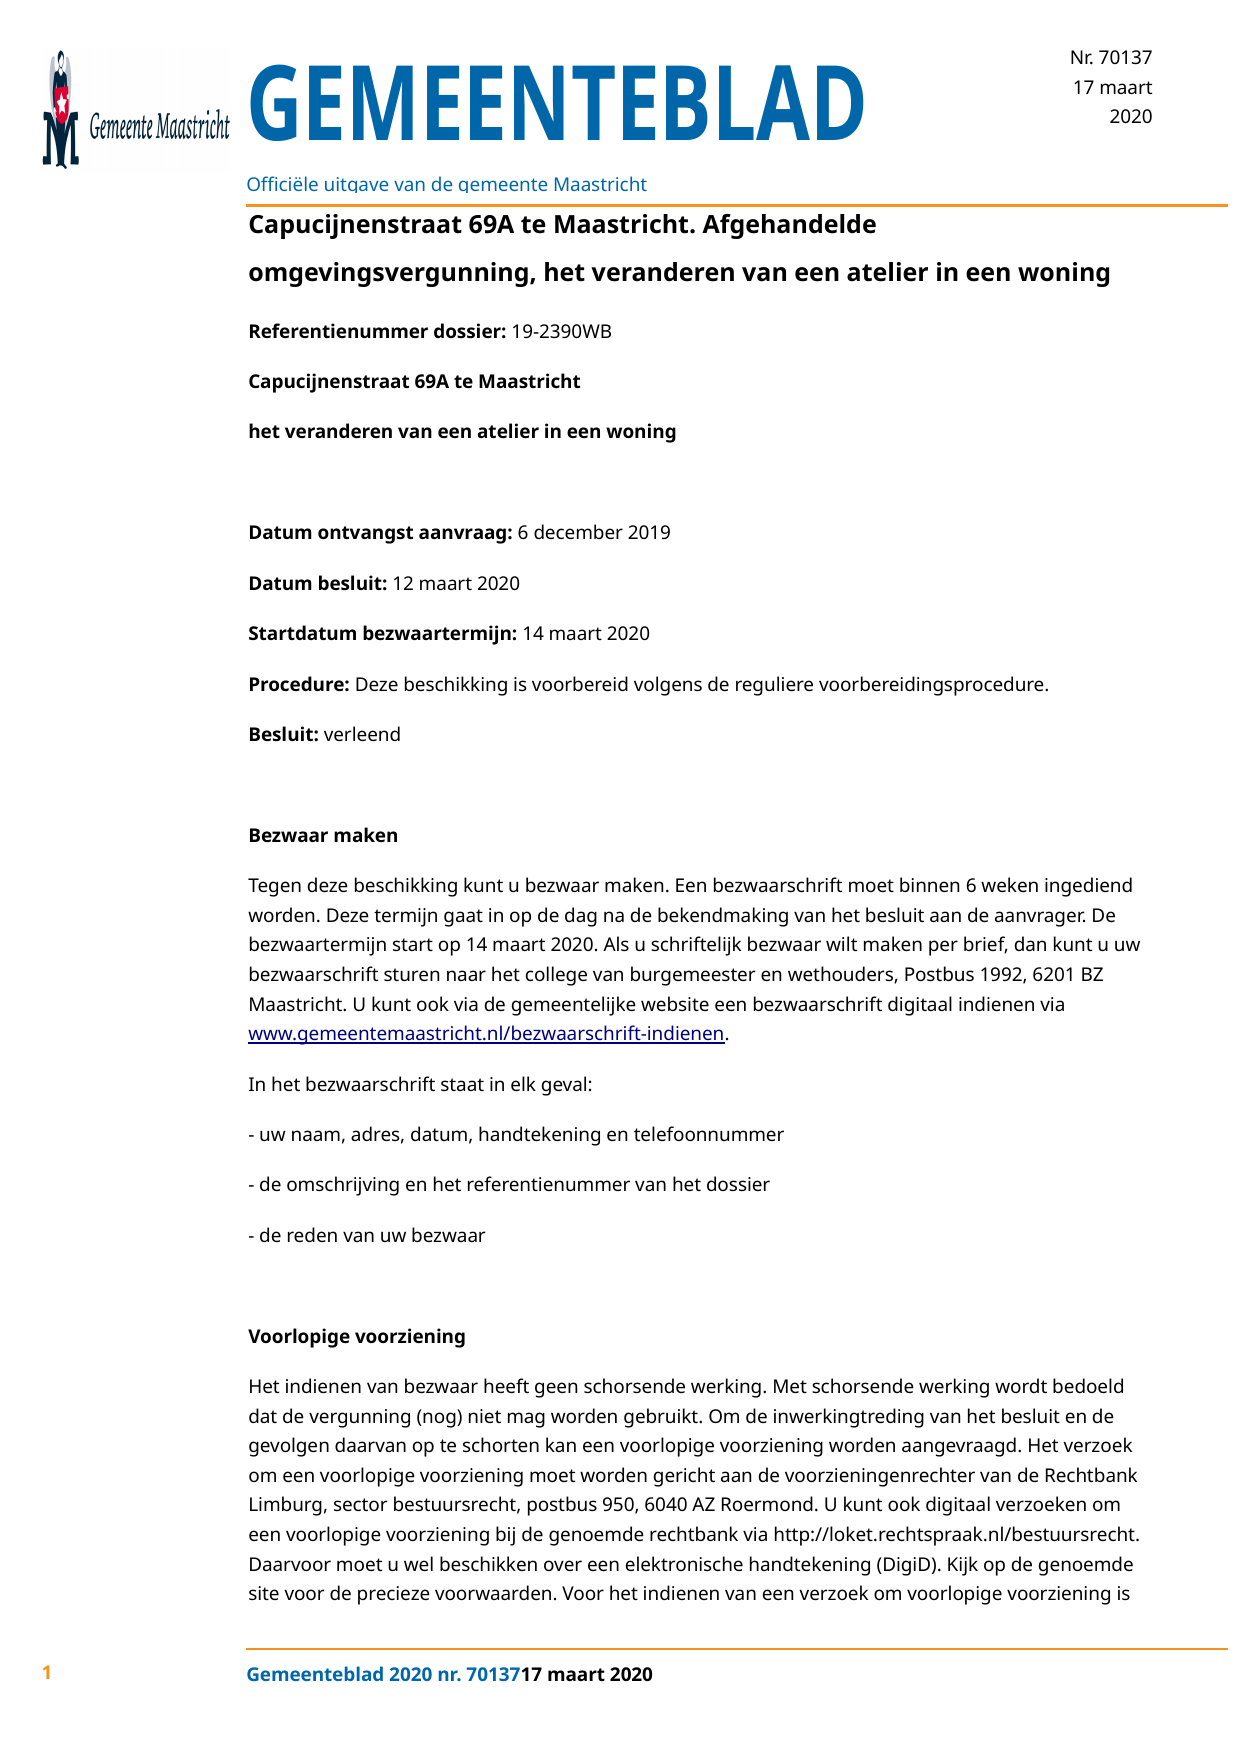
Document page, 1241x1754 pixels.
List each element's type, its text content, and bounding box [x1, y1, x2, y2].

text Capucijnenstraat 69A te Maastricht. Afgehandelde omgevingsvergunning, het veranderen van een atelier in een woning [248, 207, 1152, 288]
text - de omschrijving en het referentienummer van het dossier [248, 1172, 1152, 1197]
text Datum ontvangst aanvraag: 6 december 2019 [248, 519, 1152, 545]
text Procedure: Deze beschikking is voorbereid volgens de reguliere voorbereidingsprocedure. [248, 671, 1152, 697]
text Besluit: verleend [248, 721, 1152, 747]
text Datum besluit: 12 maart 2020 [248, 570, 1152, 596]
text In het bezwaarschrift staat in elk geval: [248, 1071, 1152, 1097]
text - uw naam, adres, datum, handtekening en telefoonnummer [248, 1121, 1152, 1147]
text het veranderen van een atelier in een woning [248, 419, 1152, 444]
text Startdatum bezwaartermijn: 14 maart 2020 [248, 620, 1152, 646]
text - de reden van uw bezwaar [248, 1222, 1152, 1248]
picture [41, 47, 231, 172]
text Bezwaar maken [248, 822, 1152, 848]
text Referentienummer dossier: 19-2390WB [248, 318, 1152, 344]
text Voorlopige voorziening [248, 1323, 1152, 1349]
text Tegen deze beschikking kunt u bezwaar maken. Een bezwaarschrift moet binnen 6 weken ingediend worden. Deze termijn gaat in op de dag na de bekendmaking van het besluit aan de aanvrager. De bezwaartermijn start op 14 maart 2020. Als u schriftelijk bezwaar wilt maken per brief, dan kunt u uw bezwaarschrift sturen naar het college van burgemeester en wethouders, Postbus 1992, 6201 BZ Maastricht. U kunt ook via de gemeentelijke website een bezwaarschrift digitaal indienen via www.gemeentemaastricht.nl/bezwaarschrift-indienen. [248, 872, 1152, 1046]
text Capucijnenstraat 69A te Maastricht [248, 368, 1152, 394]
text Het indienen van bezwaar heeft geen schorsende werking. Met schorsende werking wordt bedoeld dat de vergunning (nog) niet mag worden gebruikt. Om de inwerkingtreding van het besluit en de gevolgen daarvan op te schorten kan een voorlopige voorziening worden aangevraagd. Het verzoek om een voorlopige voorziening moet worden gericht aan de voorzieningenrechter van de Rechtbank Limburg, sector bestuursrecht, postbus 950, 6040 AZ Roermond. U kunt ook digitaal verzoeken om een voorlopige voorziening bij de genoemde rechtbank via http://loket.rechtspraak.nl/bestuursrecht. Daarvoor moet u wel beschikken over een elektronische handtekening (DigiD). Kijk op de genoemde site voor de precieze voorwaarden. Voor het indienen van een verzoek om voorlopige voorziening is [248, 1373, 1152, 1606]
